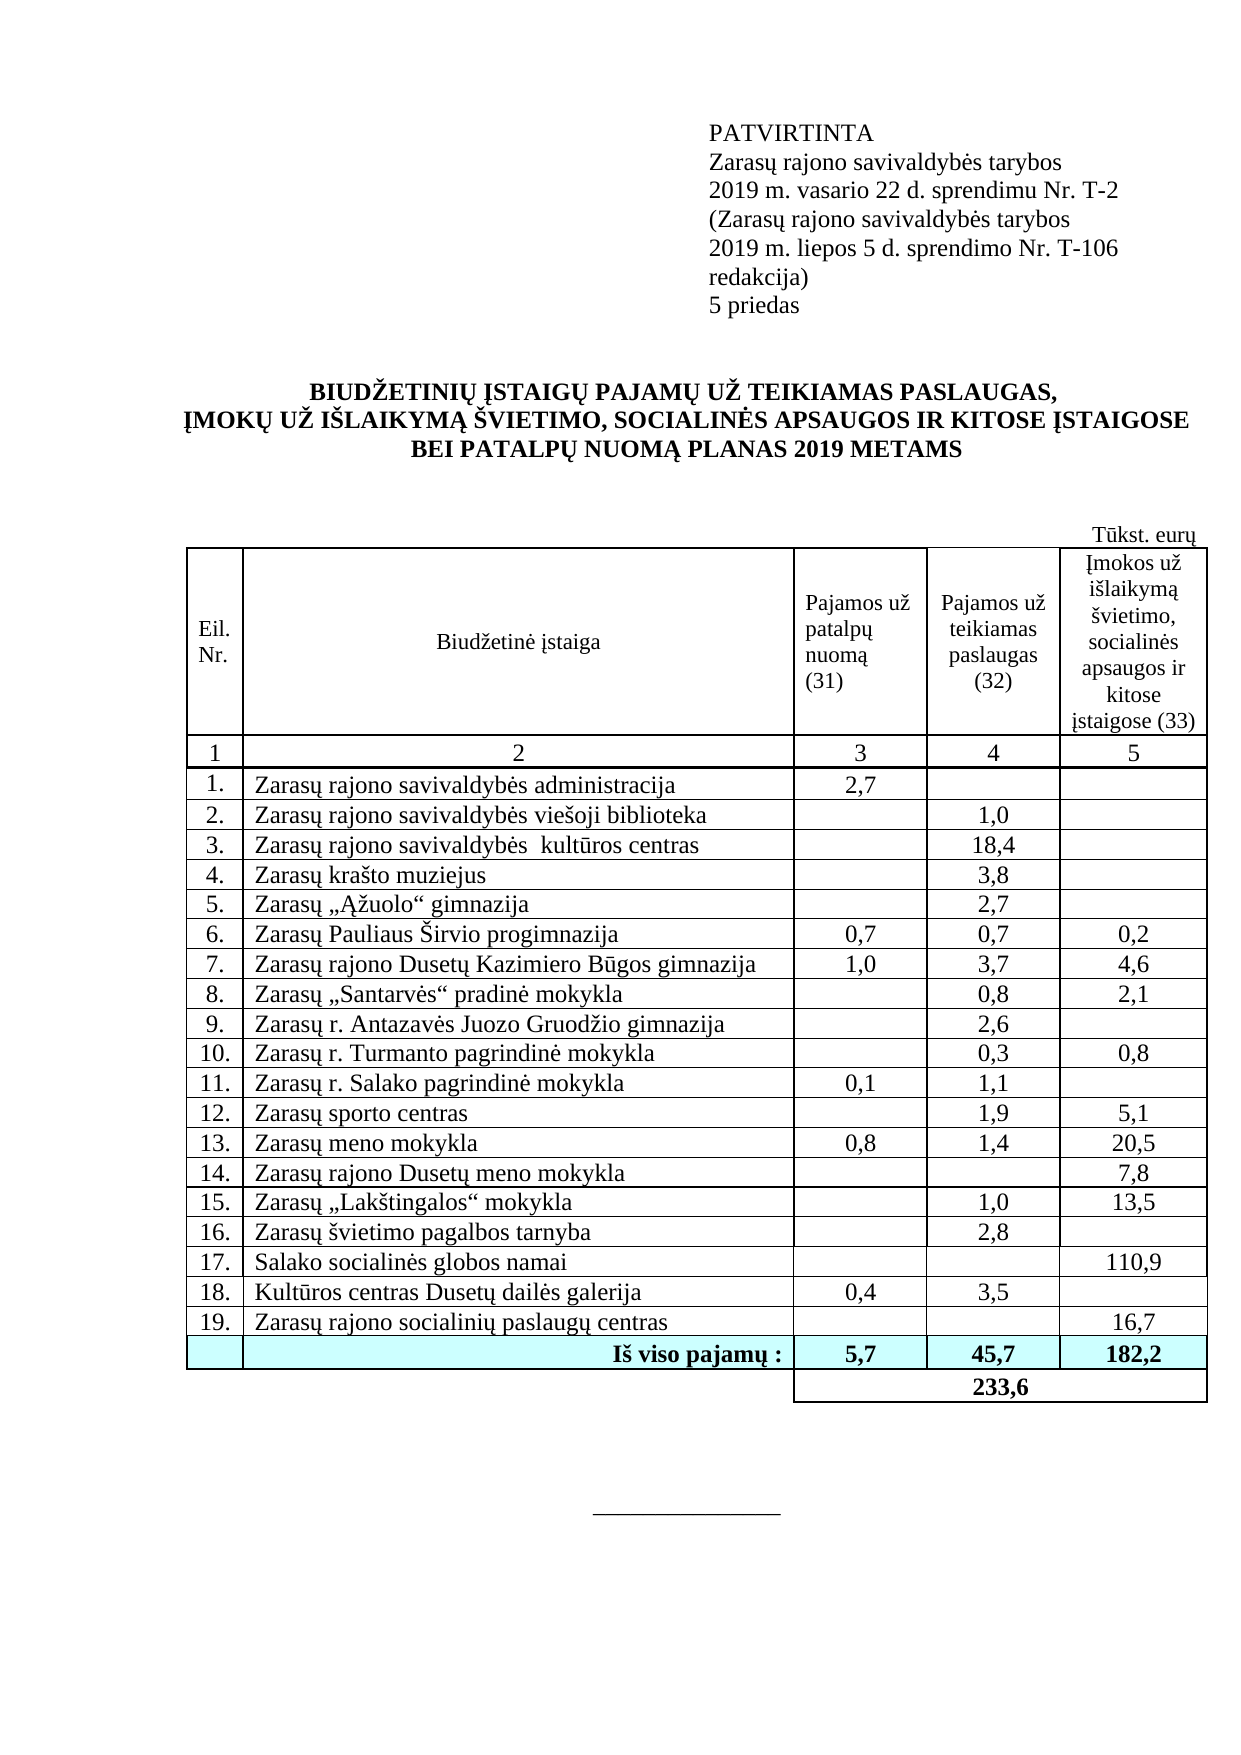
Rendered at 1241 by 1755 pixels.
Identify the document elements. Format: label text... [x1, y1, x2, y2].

table_cell 2,6 [928, 1009, 1059, 1037]
table_cell [188, 1336, 242, 1368]
table_cell 3,8 [928, 860, 1059, 888]
table_cell [795, 1217, 926, 1246]
table_cell 2,8 [928, 1217, 1059, 1246]
table_cell [927, 1247, 1059, 1276]
table_cell [1061, 860, 1206, 888]
table_cell 13. [187, 1128, 242, 1157]
table_cell 45,7 [928, 1336, 1059, 1368]
table_cell [795, 800, 926, 829]
table_cell [1061, 1009, 1206, 1037]
table_cell [795, 1009, 926, 1037]
table_cell Zarasų meno mokykla [244, 1128, 793, 1157]
table_cell 10. [187, 1039, 242, 1067]
table_cell [187, 1370, 243, 1401]
table_cell 15. [187, 1188, 242, 1216]
table_cell 7. [187, 949, 242, 978]
table_cell 0,7 [928, 919, 1059, 948]
table_cell [795, 1158, 926, 1186]
table_cell 0,2 [1061, 919, 1206, 948]
table_cell Zarasų „Santarvės“ pradinė mokykla [244, 979, 793, 1008]
table_cell Zarasų švietimo pagalbos tarnyba [244, 1217, 793, 1246]
table_cell 8. [187, 979, 242, 1008]
text 2019 m. liepos 5 d. sprendimo Nr. T-106 [709, 233, 1196, 262]
table_cell 1,1 [928, 1068, 1059, 1097]
table_cell 5. [187, 890, 242, 918]
table_cell 1,0 [928, 800, 1059, 829]
text (Zarasų rajono savivaldybės tarybos [709, 204, 1196, 233]
table_cell 4. [187, 860, 242, 888]
table_cell 16,7 [1060, 1307, 1207, 1335]
table_cell Salako socialinės globos namai [244, 1247, 793, 1276]
table_cell [1061, 1217, 1206, 1246]
table_cell 1,0 [795, 949, 926, 978]
text PATVIRTINTA [709, 118, 1196, 147]
table_cell [928, 769, 1059, 799]
table_cell Zarasų rajono socialinių paslaugų centras [244, 1307, 793, 1335]
table_cell 5 [1061, 736, 1206, 766]
table_cell Zarasų rajono savivaldybės kultūros centras [244, 830, 793, 859]
table_cell 2 [244, 736, 793, 766]
table_cell [795, 1098, 926, 1127]
table_cell 0,8 [1061, 1039, 1206, 1067]
table_cell Zarasų krašto muziejus [244, 860, 793, 888]
table_cell 0,4 [794, 1277, 926, 1306]
table_cell 3 [795, 736, 926, 766]
table_cell [1061, 800, 1206, 829]
table_header Biudžetinė įstaiga [244, 549, 793, 733]
table_cell Zarasų r. Turmanto pagrindinė mokykla [244, 1039, 793, 1067]
table_cell [927, 1307, 1059, 1335]
table_cell 19. [187, 1307, 243, 1335]
table_cell 1,4 [928, 1128, 1059, 1157]
table_cell 2,7 [928, 890, 1059, 918]
table_cell 110,9 [1060, 1247, 1206, 1276]
table_cell [928, 1158, 1059, 1186]
table_header Eil. Nr. [188, 549, 242, 733]
table_cell [243, 1370, 793, 1401]
table_cell [1061, 769, 1206, 799]
table_cell 3,5 [927, 1277, 1059, 1306]
table_cell Zarasų sporto centras [244, 1098, 793, 1127]
table_cell Zarasų rajono Dusetų meno mokykla [244, 1158, 793, 1186]
table_cell 17. [187, 1247, 242, 1276]
table_cell 5,1 [1061, 1098, 1206, 1127]
table_cell [1061, 1068, 1206, 1097]
table_cell 1,9 [928, 1098, 1059, 1127]
table_cell 5,7 [795, 1336, 926, 1368]
table_cell 13,5 [1061, 1188, 1206, 1216]
table_cell 16. [187, 1217, 242, 1246]
table_header Pajamos už patalpų nuomą (31) [795, 549, 926, 733]
table_cell 3,7 [928, 949, 1059, 978]
table_cell 0,8 [795, 1128, 926, 1157]
text 2019 m. vasario 22 d. sprendimu Nr. T-2 [709, 176, 1196, 204]
table_cell Kultūros centras Dusetų dailės galerija [244, 1277, 793, 1306]
table_cell 11. [187, 1068, 242, 1097]
table_cell 233,6 [795, 1370, 1206, 1401]
table_cell 14. [187, 1158, 242, 1186]
text ĮMOKŲ UŽ IŠLAIKYMĄ ŠVIETIMO, SOCIALINĖS APSAUGOS IR KITOSE ĮSTAIGOSE BEI PATALPŲ NUOMĄ PLANAS 2019 METAMS [177, 406, 1196, 463]
table_cell 182,2 [1061, 1336, 1206, 1368]
table_cell 7,8 [1061, 1158, 1206, 1186]
table_cell 2,7 [795, 769, 926, 799]
table_cell 18,4 [928, 830, 1059, 859]
table_cell [1061, 890, 1206, 918]
table_cell 3. [187, 830, 242, 859]
table_header Įmokos už išlaikymą švietimo, socialinės apsaugos ir kitose įstaigose (33) [1061, 549, 1206, 733]
table_cell [794, 1307, 926, 1335]
table_cell Zarasų rajono savivaldybės administracija [244, 769, 793, 799]
table_cell 4,6 [1061, 949, 1206, 978]
text redakcija) [709, 262, 1196, 291]
table_cell 1,0 [928, 1188, 1059, 1216]
table_cell 0,8 [928, 979, 1059, 1008]
table_cell [794, 1247, 926, 1276]
table_cell 4 [928, 736, 1059, 766]
table_cell [795, 1188, 926, 1216]
table_cell Zarasų r. Antazavės Juozo Gruodžio gimnazija [244, 1009, 793, 1037]
table_cell 0,1 [795, 1068, 926, 1097]
table_cell 1 [188, 736, 242, 766]
text 5 priedas [709, 291, 1196, 319]
text Tūkst. eurų [177, 521, 1196, 547]
table_cell Zarasų Pauliaus Širvio progimnazija [244, 919, 793, 948]
table_cell 2,1 [1061, 979, 1206, 1008]
table_cell Zarasų r. Salako pagrindinė mokykla [244, 1068, 793, 1097]
table_cell [795, 860, 926, 888]
table_cell 9. [187, 1009, 242, 1037]
table_cell 2. [187, 800, 242, 829]
table_cell [795, 979, 926, 1008]
table_cell Zarasų „Ąžuolo“ gimnazija [244, 890, 793, 918]
table_cell [795, 1039, 926, 1067]
table_cell 0,7 [795, 919, 926, 948]
table_cell [1060, 1277, 1207, 1306]
table_cell 20,5 [1061, 1128, 1206, 1157]
table_cell Iš viso pajamų : [244, 1336, 793, 1368]
table_cell [795, 890, 926, 918]
table_cell 18. [187, 1277, 243, 1306]
text Zarasų rajono savivaldybės tarybos [709, 147, 1196, 176]
text BIUDŽETINIŲ ĮSTAIGŲ PAJAMŲ UŽ TEIKIAMAS PASLAUGAS, [177, 377, 1196, 406]
table_cell [1061, 830, 1206, 859]
table_cell [795, 830, 926, 859]
table_header Pajamos už teikiamas paslaugas (32) [928, 548, 1059, 733]
table_cell Zarasų „Lakštingalos“ mokykla [244, 1188, 793, 1216]
table_cell 1. [187, 769, 242, 799]
text _______________ [177, 1489, 1196, 1518]
table_cell Zarasų rajono Dusetų Kazimiero Būgos gimnazija [244, 949, 793, 978]
table_cell 0,3 [928, 1039, 1059, 1067]
table_cell 6. [187, 919, 242, 948]
table_cell Zarasų rajono savivaldybės viešoji biblioteka [244, 800, 793, 829]
table_cell 12. [187, 1098, 242, 1127]
